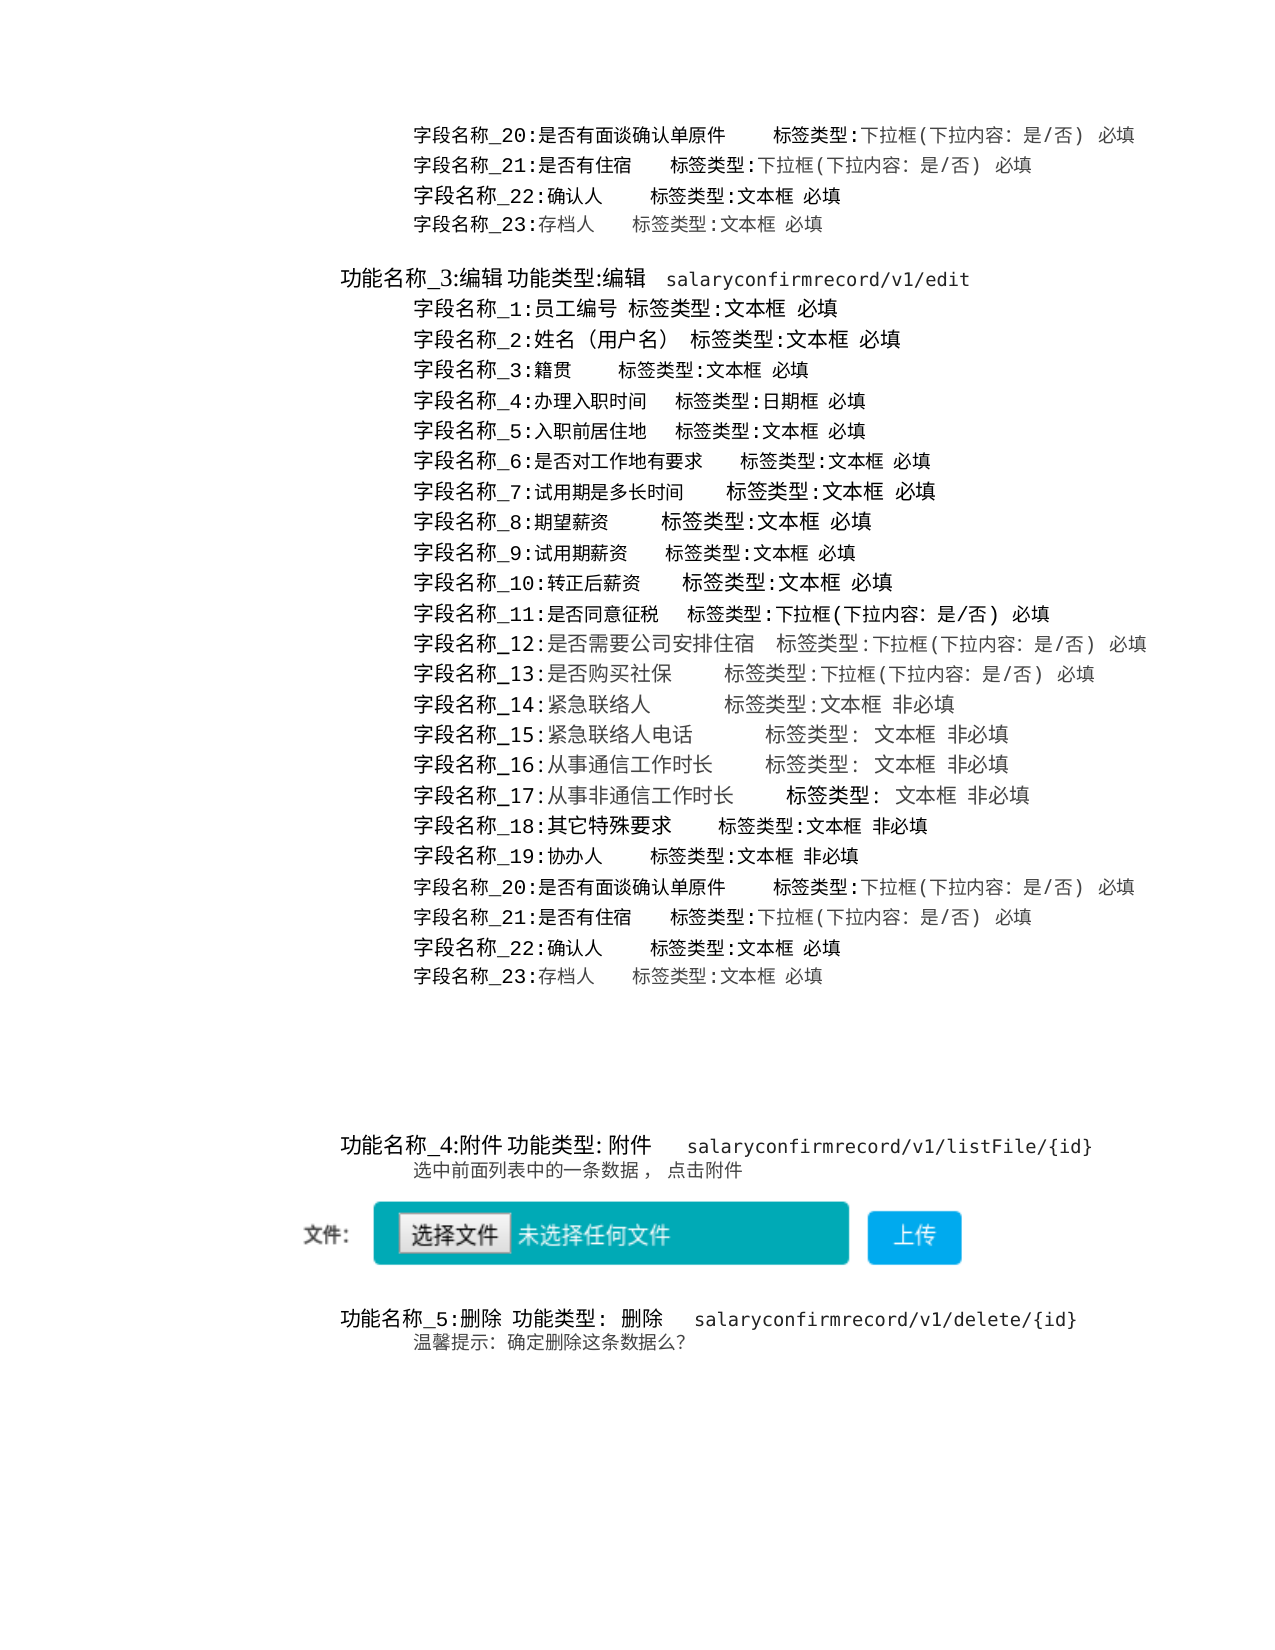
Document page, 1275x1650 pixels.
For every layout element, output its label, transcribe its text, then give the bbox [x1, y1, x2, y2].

text 功能名称_3:编辑 功能类型:编辑 salaryconfirmrecord/v1/edit [118, 261, 1157, 293]
text 字段名称_3:籍贯 标签类型:文本框 必填 [118, 353, 1157, 384]
text 功能名称_5:删除 功能类型: 删除 salaryconfirmrecord/v1/delete/{id} [118, 1278, 1157, 1332]
text 温馨提示：确定删除这条数据么？ [118, 1332, 1157, 1356]
text 字段名称_20:是否有面谈确认单原件 标签类型:下拉框(下拉内容：是/否) 必填 [118, 870, 1157, 901]
text 字段名称_8:期望薪资 标签类型:文本框 必填 [118, 506, 1157, 536]
text 字段名称_13:是否购买社保 标签类型:下拉框(下拉内容：是/否) 必填 [118, 658, 1157, 688]
text 字段名称_12:是否需要公司安排住宿 标签类型:下拉框(下拉内容：是/否) 必填 [118, 627, 1157, 658]
picture [263, 1183, 1012, 1284]
text 字段名称_22:确认人 标签类型:文本框 必填 [118, 931, 1157, 961]
text 字段名称_21:是否有住宿 标签类型:下拉框(下拉内容：是/否) 必填 [118, 901, 1157, 931]
text 字段名称_1:员工编号 标签类型:文本框 必填 [118, 293, 1157, 323]
text 字段名称_17:从事非通信工作时长 标签类型: 文本框 非必填 [118, 779, 1157, 809]
text 字段名称_16:从事通信工作时长 标签类型: 文本框 非必填 [118, 749, 1157, 779]
text 字段名称_23:存档人 标签类型:文本框 必填 [118, 209, 1157, 237]
text 选中前面列表中的一条数据 ， 点击附件 [118, 1160, 1157, 1183]
text 字段名称_21:是否有住宿 标签类型:下拉框(下拉内容：是/否) 必填 [118, 148, 1157, 179]
text 字段名称_22:确认人 标签类型:文本框 必填 [118, 179, 1157, 209]
text 字段名称_10:转正后薪资 标签类型:文本框 必填 [118, 566, 1157, 597]
text 字段名称_6:是否对工作地有要求 标签类型:文本框 必填 [118, 445, 1157, 475]
text 字段名称_7:试用期是多长时间 标签类型:文本框 必填 [118, 475, 1157, 506]
text 字段名称_19:协办人 标签类型:文本框 非必填 [118, 840, 1157, 870]
text 字段名称_18:其它特殊要求 标签类型:文本框 非必填 [118, 809, 1157, 840]
text 字段名称_5:入职前居住地 标签类型:文本框 必填 [118, 414, 1157, 445]
text 字段名称_14:紧急联络人 标签类型:文本框 非必填 [118, 688, 1157, 718]
text 字段名称_20:是否有面谈确认单原件 标签类型:下拉框(下拉内容：是/否) 必填 [118, 118, 1157, 148]
text 字段名称_23:存档人 标签类型:文本框 必填 [118, 961, 1157, 989]
text 字段名称_4:办理入职时间 标签类型:日期框 必填 [118, 384, 1157, 414]
text 字段名称_11:是否同意征税 标签类型:下拉框(下拉内容：是/否) 必填 [118, 597, 1157, 627]
text 字段名称_9:试用期薪资 标签类型:文本框 必填 [118, 536, 1157, 566]
text 功能名称_4:附件 功能类型: 附件 salaryconfirmrecord/v1/listFile/{id} [118, 1128, 1157, 1160]
text 字段名称_15:紧急联络人电话 标签类型: 文本框 非必填 [118, 718, 1157, 749]
text 字段名称_2:姓名（用户名） 标签类型:文本框 必填 [118, 323, 1157, 353]
